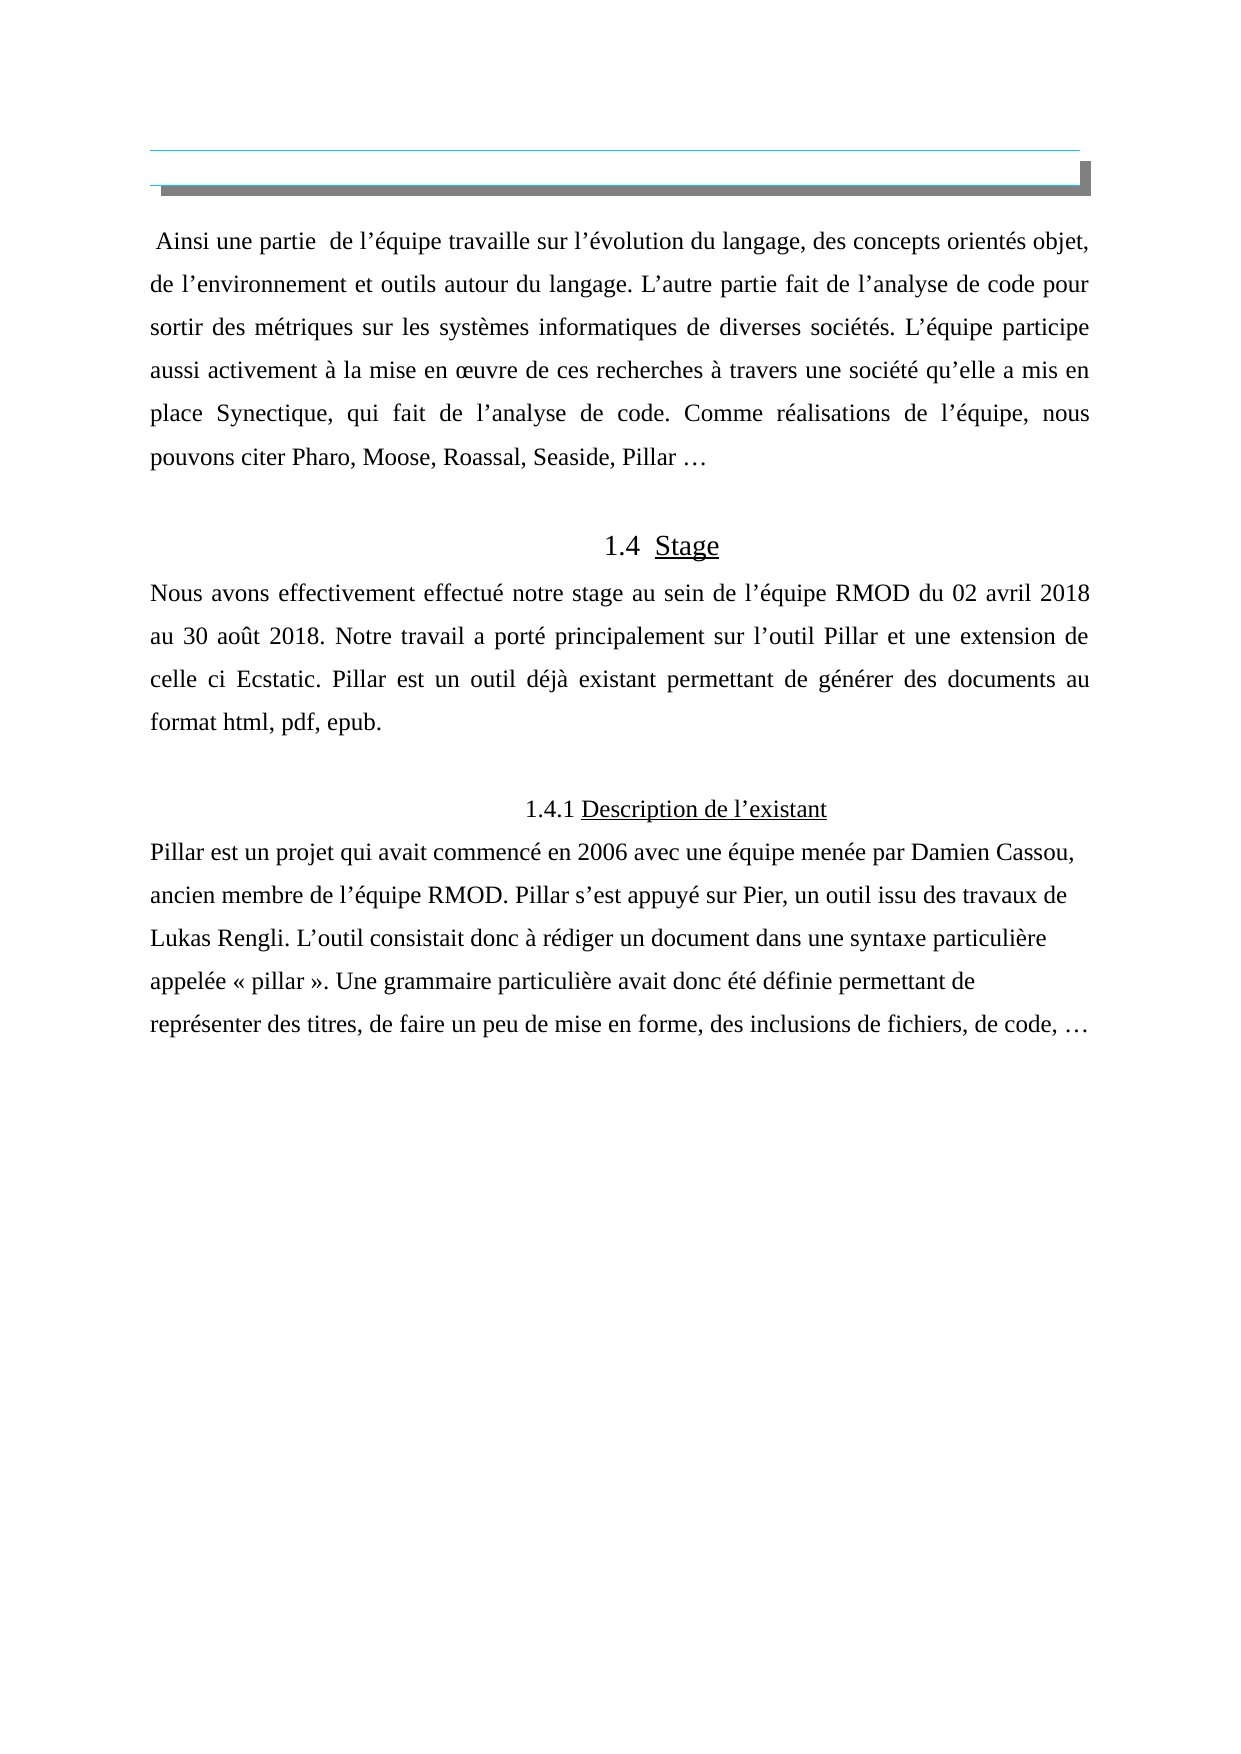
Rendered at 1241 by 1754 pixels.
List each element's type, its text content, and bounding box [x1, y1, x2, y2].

text Nous avons effectivement effectué notre stage au sein de l’équipe RMOD du 02 avril 2018 au 30 août 2018. Notre travail a porté principalement sur l’outil Pillar et une extension de celle ci Ecstatic. Pillar est un outil déjà existant permettant de générer des documents au format html, pdf, epub. [150, 578, 1091, 736]
text Ainsi une partie de l’équipe travaille sur l’évolution du langage, des concepts orientés objet, de l’environnement et outils autour du langage. L’autre partie fait de l’analyse de code pour sortir des métriques sur les systèmes informatiques de diverses sociétés. L’équipe participe aussi activement à la mise en œuvre de ces recherches à travers une société qu’elle a mis en place Synectique, qui fait de l’analyse de code. Comme réalisations de l’équipe, nous pouvons citer Pharo, Moose, Roassal, Seaside, Pillar … [150, 226, 1091, 470]
list Stage [225, 528, 1091, 561]
text Pillar est un projet qui avait commencé en 2006 avec une équipe menée par Damien Cassou, ancien membre de l’équipe RMOD. Pillar s’est appuyé sur Pier, un outil issu des travaux de Lukas Rengli. L’outil consistait donc à rédiger un document dans une syntaxe particulière appelée « pillar ». Une grammaire particulière avait donc été définie permettant de représenter des titres, de faire un peu de mise en forme, des inclusions de fichiers, de code, … [150, 837, 1091, 1038]
text 1.4.1 Description de l’existant [150, 794, 1091, 822]
